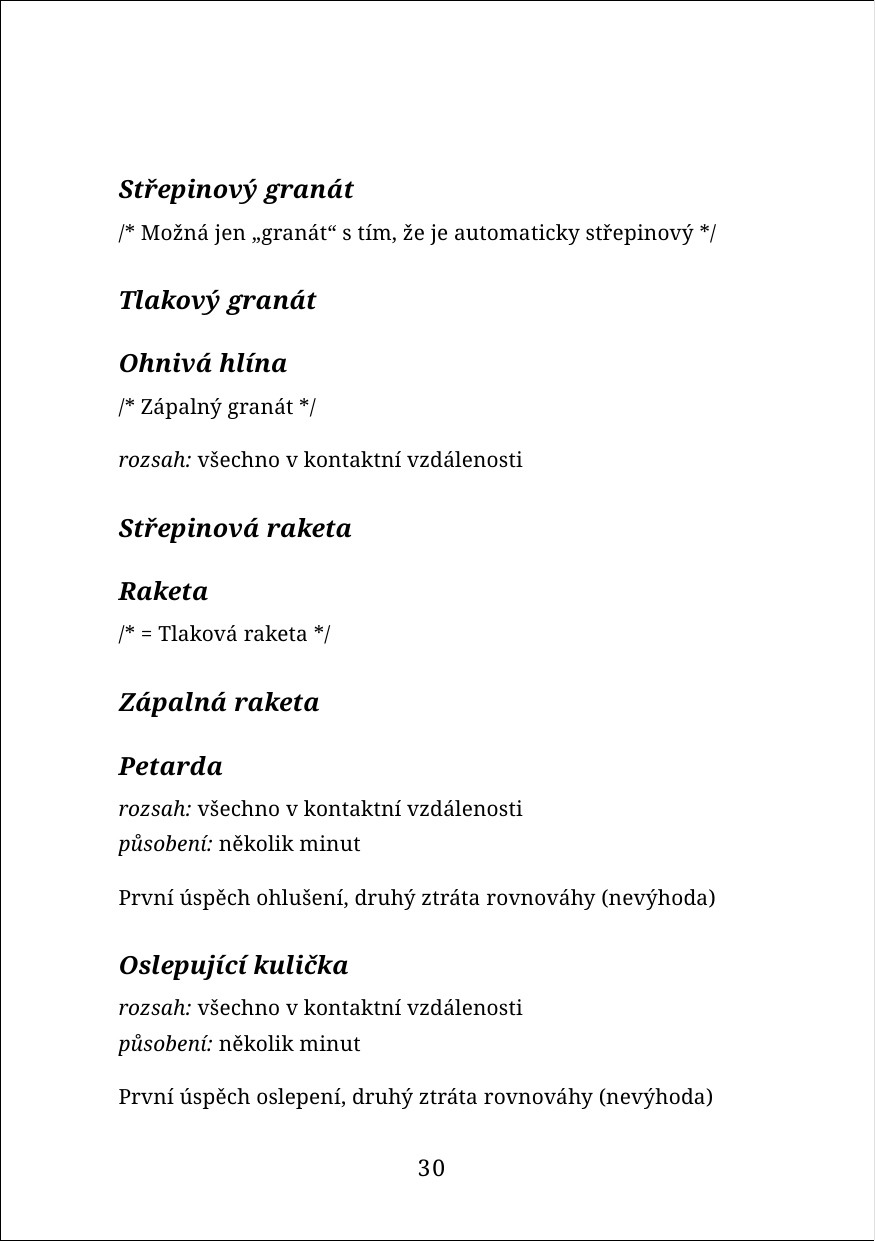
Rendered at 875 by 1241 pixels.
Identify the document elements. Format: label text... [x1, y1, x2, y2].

text /* Zápalný granát */ [118, 392, 756, 420]
subtitle Tlakový granát [118, 283, 756, 317]
text rozsah: všechno v kontaktní vzdálenosti působení: několik minut [118, 993, 756, 1057]
text /* = Tlaková raketa */ [118, 619, 756, 648]
subtitle Střepinová raketa [118, 510, 756, 544]
subtitle Raketa [118, 574, 756, 608]
subtitle Střepinový granát [118, 172, 756, 206]
text /* Možná jen „granát“ s tím, že je automaticky střepinový */ [118, 218, 756, 246]
subtitle Ohnivá hlína [118, 346, 756, 380]
subtitle Petarda [118, 748, 756, 782]
subtitle Oslepující kulička [118, 948, 756, 982]
text První úspěch ohlušení, druhý ztráta rovnováhy (nevýhoda) [118, 883, 756, 911]
text rozsah: všechno v kontaktní vzdálenosti [118, 445, 756, 474]
text První úspěch oslepení, druhý ztráta rovnováhy (nevýhoda) [118, 1082, 756, 1111]
subtitle Zápalná raketa [118, 684, 756, 719]
text rozsah: všechno v kontaktní vzdálenosti působení: několik minut [118, 794, 756, 858]
